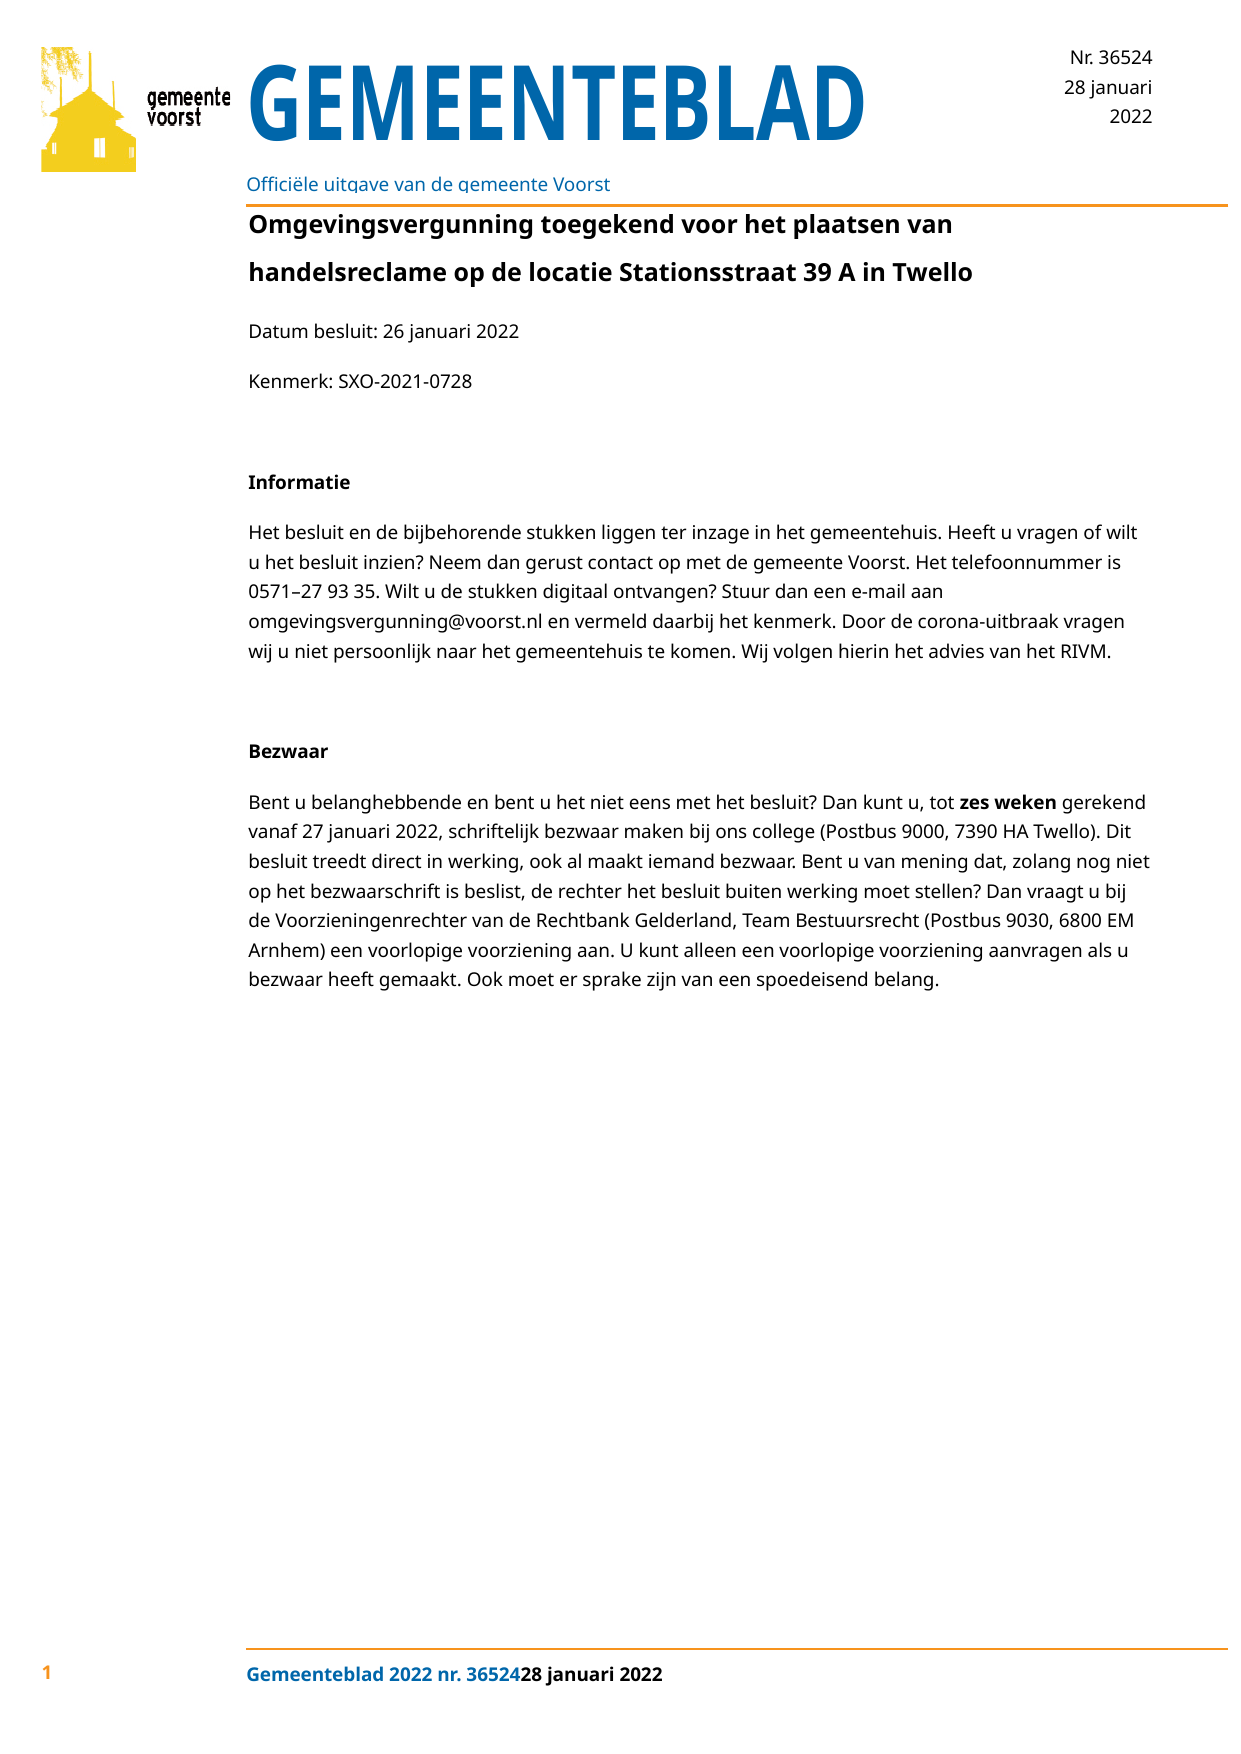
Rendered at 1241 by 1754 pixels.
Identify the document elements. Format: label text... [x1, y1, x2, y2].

text Het besluit en de bijbehorende stukken liggen ter inzage in het gemeentehuis. Heeft u vragen of wilt u het besluit inzien? Neem dan gerust contact op met de gemeente Voorst. Het telefoonnummer is 0571–27 93 35. Wilt u de stukken digitaal ontvangen? Stuur dan een e-mail aan omgevingsvergunning@voorst.nl en vermeld daarbij het kenmerk. Door de corona-uitbraak vragen wij u niet persoonlijk naar het gemeentehuis te komen. Wij volgen hierin het advies van het RIVM. [248, 519, 1152, 664]
text Bezwaar [248, 739, 1152, 764]
text Informatie [248, 469, 1152, 495]
picture [41, 47, 231, 172]
text Bent u belanghebbende en bent u het niet eens met het besluit? Dan kunt u, tot zes weken gerekend vanaf 27 januari 2022, schriftelijk bezwaar maken bij ons college (Postbus 9000, 7390 HA Twello). Dit besluit treedt direct in werking, ook al maakt iemand bezwaar. Bent u van mening dat, zolang nog niet op het bezwaarschrift is beslist, de rechter het besluit buiten werking moet stellen? Dan vraagt u bij de Voorzieningenrechter van de Rechtbank Gelderland, Team Bestuursrecht (Postbus 9030, 6800 EM Arnhem) een voorlopige voorziening aan. U kunt alleen een voorlopige voorziening aanvragen als u bezwaar heeft gemaakt. Ook moet er sprake zijn van een spoedeisend belang. [248, 789, 1152, 992]
text Kenmerk: SXO-2021-0728 [248, 368, 1152, 394]
text Datum besluit: 26 januari 2022 [248, 318, 1152, 344]
text Omgevingsvergunning toegekend voor het plaatsen van handelsreclame op de locatie Stationsstraat 39 A in Twello [248, 207, 1152, 288]
